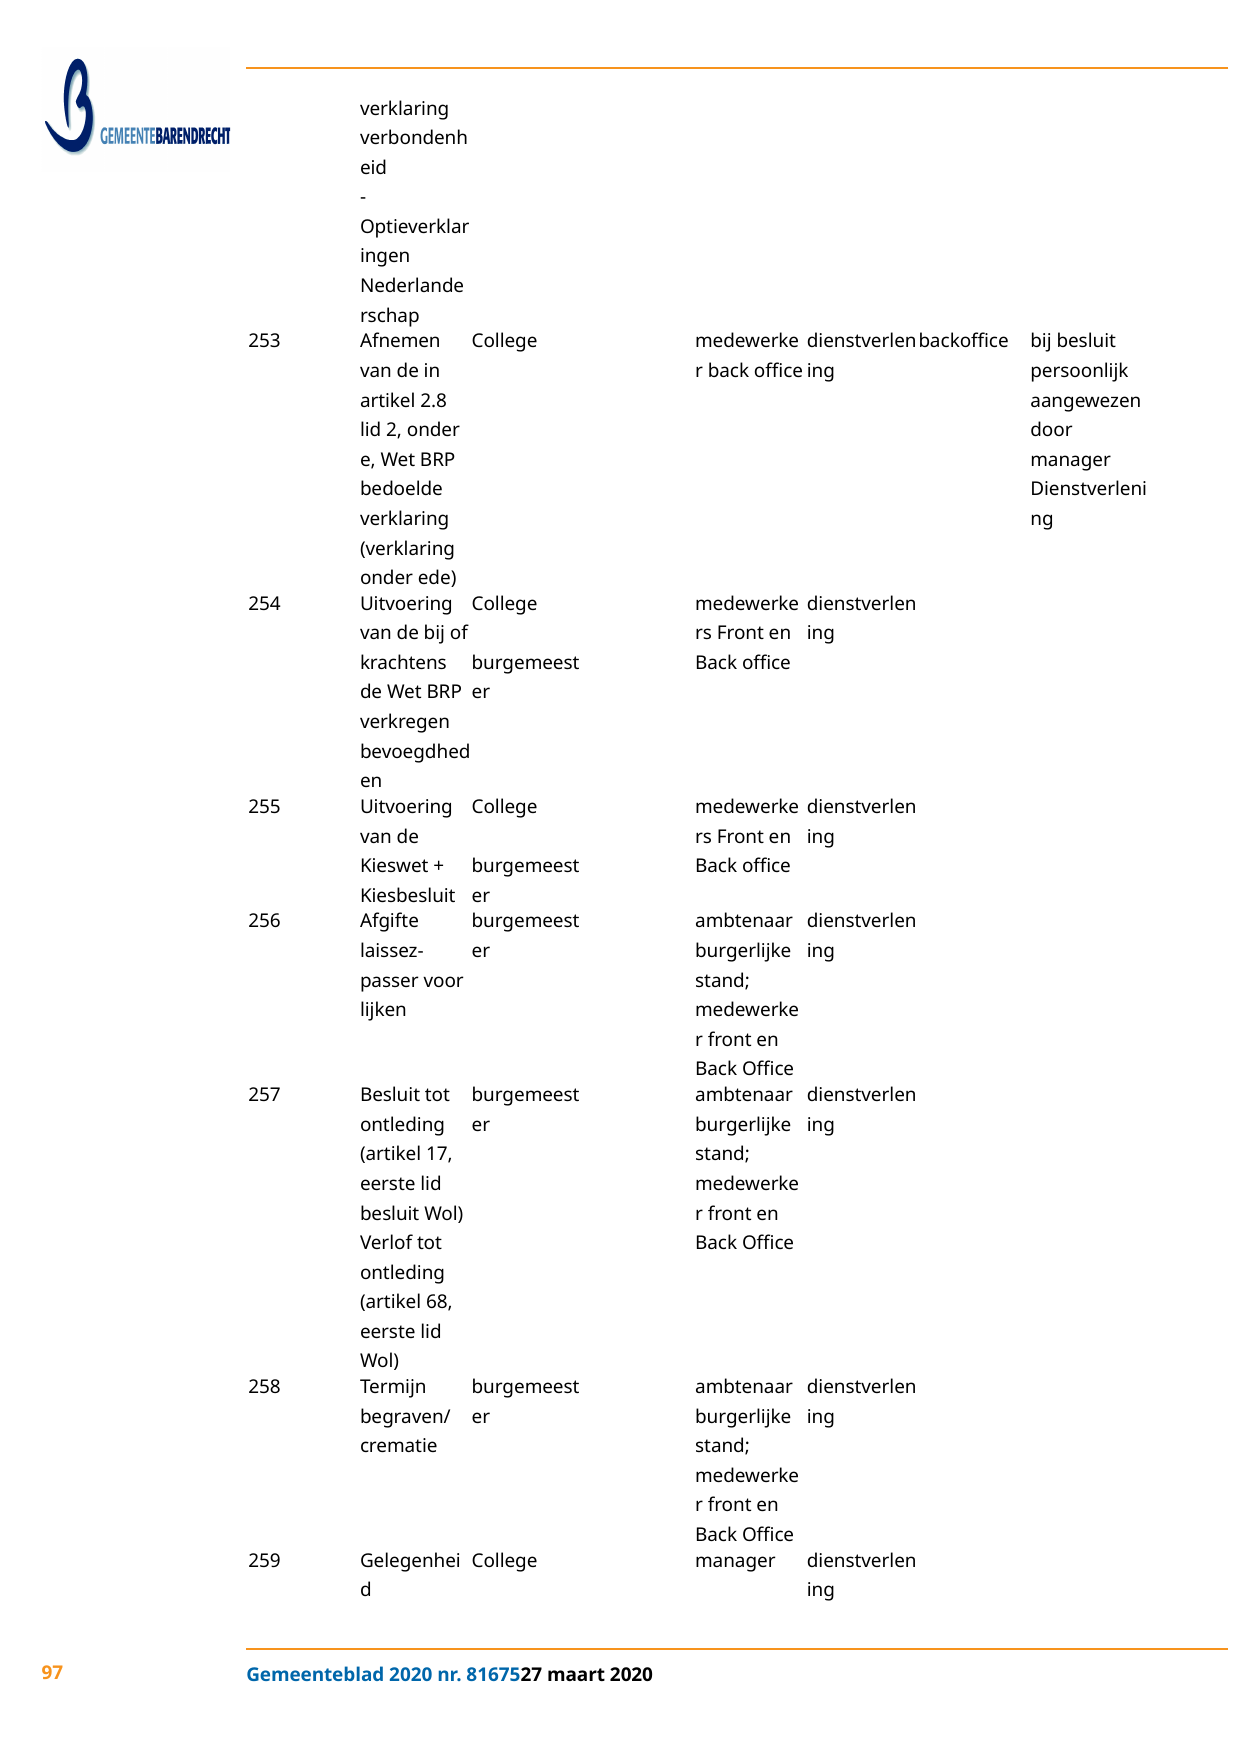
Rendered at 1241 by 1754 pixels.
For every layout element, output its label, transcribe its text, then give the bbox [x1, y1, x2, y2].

table_cell [583, 590, 695, 793]
table_cell burgemeester [471, 908, 583, 1081]
table_cell dienstverlening [807, 328, 918, 590]
table_cell 258 [248, 1373, 360, 1547]
table_cell Termijn begraven/ crematie [360, 1373, 471, 1547]
table_cell [1030, 590, 1152, 793]
table_cell [583, 908, 695, 1081]
table_cell ambtenaar burgerlijke stand; medewerker front en Back Office [695, 1081, 807, 1373]
table_cell [583, 1081, 695, 1373]
table_cell Afnemen van de in artikel 2.8 lid 2, onder e, Wet BRP bedoelde verklaring (verklaring onder ede) [360, 328, 471, 590]
table_cell dienstverlening [807, 908, 918, 1081]
table_cell medewerkers Front en Back office [695, 793, 807, 908]
table_cell Gelegenheid [360, 1547, 471, 1602]
table_cell [807, 95, 918, 328]
table_cell [1030, 1373, 1152, 1547]
table_cell [1030, 95, 1152, 328]
table_cell Uitvoering van de bij of krachtens de Wet BRP verkregen bevoegdheden [360, 590, 471, 793]
table_cell College burgemeester [471, 793, 583, 908]
table_cell [583, 95, 695, 328]
table_cell 259 [248, 1547, 360, 1602]
table_cell [918, 1547, 1030, 1602]
table_cell College [471, 1547, 583, 1602]
picture [41, 47, 231, 172]
table_cell backoffice [918, 328, 1030, 590]
table_cell [248, 95, 360, 328]
table_cell dienstverlening [807, 793, 918, 908]
table_cell 256 [248, 908, 360, 1081]
table_cell medewerkers Front en Back office [695, 590, 807, 793]
table_cell 255 [248, 793, 360, 908]
table_cell burgemeester [471, 1081, 583, 1373]
table_cell 254 [248, 590, 360, 793]
table_cell [918, 793, 1030, 908]
table_cell dienstverlening [807, 1547, 918, 1602]
table_cell Besluit tot ontleding (artikel 17, eerste lid besluit Wol) Verlof tot ontleding (artikel 68, eerste lid Wol) [360, 1081, 471, 1373]
table_cell Afgifte laissez-passer voor lijken [360, 908, 471, 1081]
table_cell [1030, 1081, 1152, 1373]
table_cell dienstverlening [807, 1081, 918, 1373]
table_cell [695, 95, 807, 328]
table_cell medewerker back office [695, 328, 807, 590]
table_cell [583, 793, 695, 908]
table_cell [918, 908, 1030, 1081]
table_cell ambtenaar burgerlijke stand; medewerker front en Back Office [695, 908, 807, 1081]
table_cell 253 [248, 328, 360, 590]
table_cell Uitvoering van de Kieswet + Kiesbesluit [360, 793, 471, 908]
table_cell [583, 1547, 695, 1602]
table_cell dienstverlening [807, 1373, 918, 1547]
table_cell [1030, 793, 1152, 908]
table_cell dienstverlening [807, 590, 918, 793]
table_cell [1030, 1547, 1152, 1602]
table_cell College burgemeester [471, 590, 583, 793]
table_cell ambtenaar burgerlijke stand; medewerker front en Back Office [695, 1373, 807, 1547]
table_cell [583, 328, 695, 590]
table_cell [918, 1373, 1030, 1547]
table_cell [471, 95, 583, 328]
table_cell burgemeester [471, 1373, 583, 1547]
table_cell manager [695, 1547, 807, 1602]
table_cell College [471, 328, 583, 590]
table_cell verklaring verbondenheid - Optieverklaringen Nederlanderschap [360, 95, 471, 328]
table_cell [918, 1081, 1030, 1373]
table_cell [918, 590, 1030, 793]
table_cell [918, 95, 1030, 328]
table_cell [583, 1373, 695, 1547]
table_cell 257 [248, 1081, 360, 1373]
table_cell bij besluit persoonlijk aangewezen door manager Dienstverlening [1030, 328, 1152, 590]
table_cell [1030, 908, 1152, 1081]
